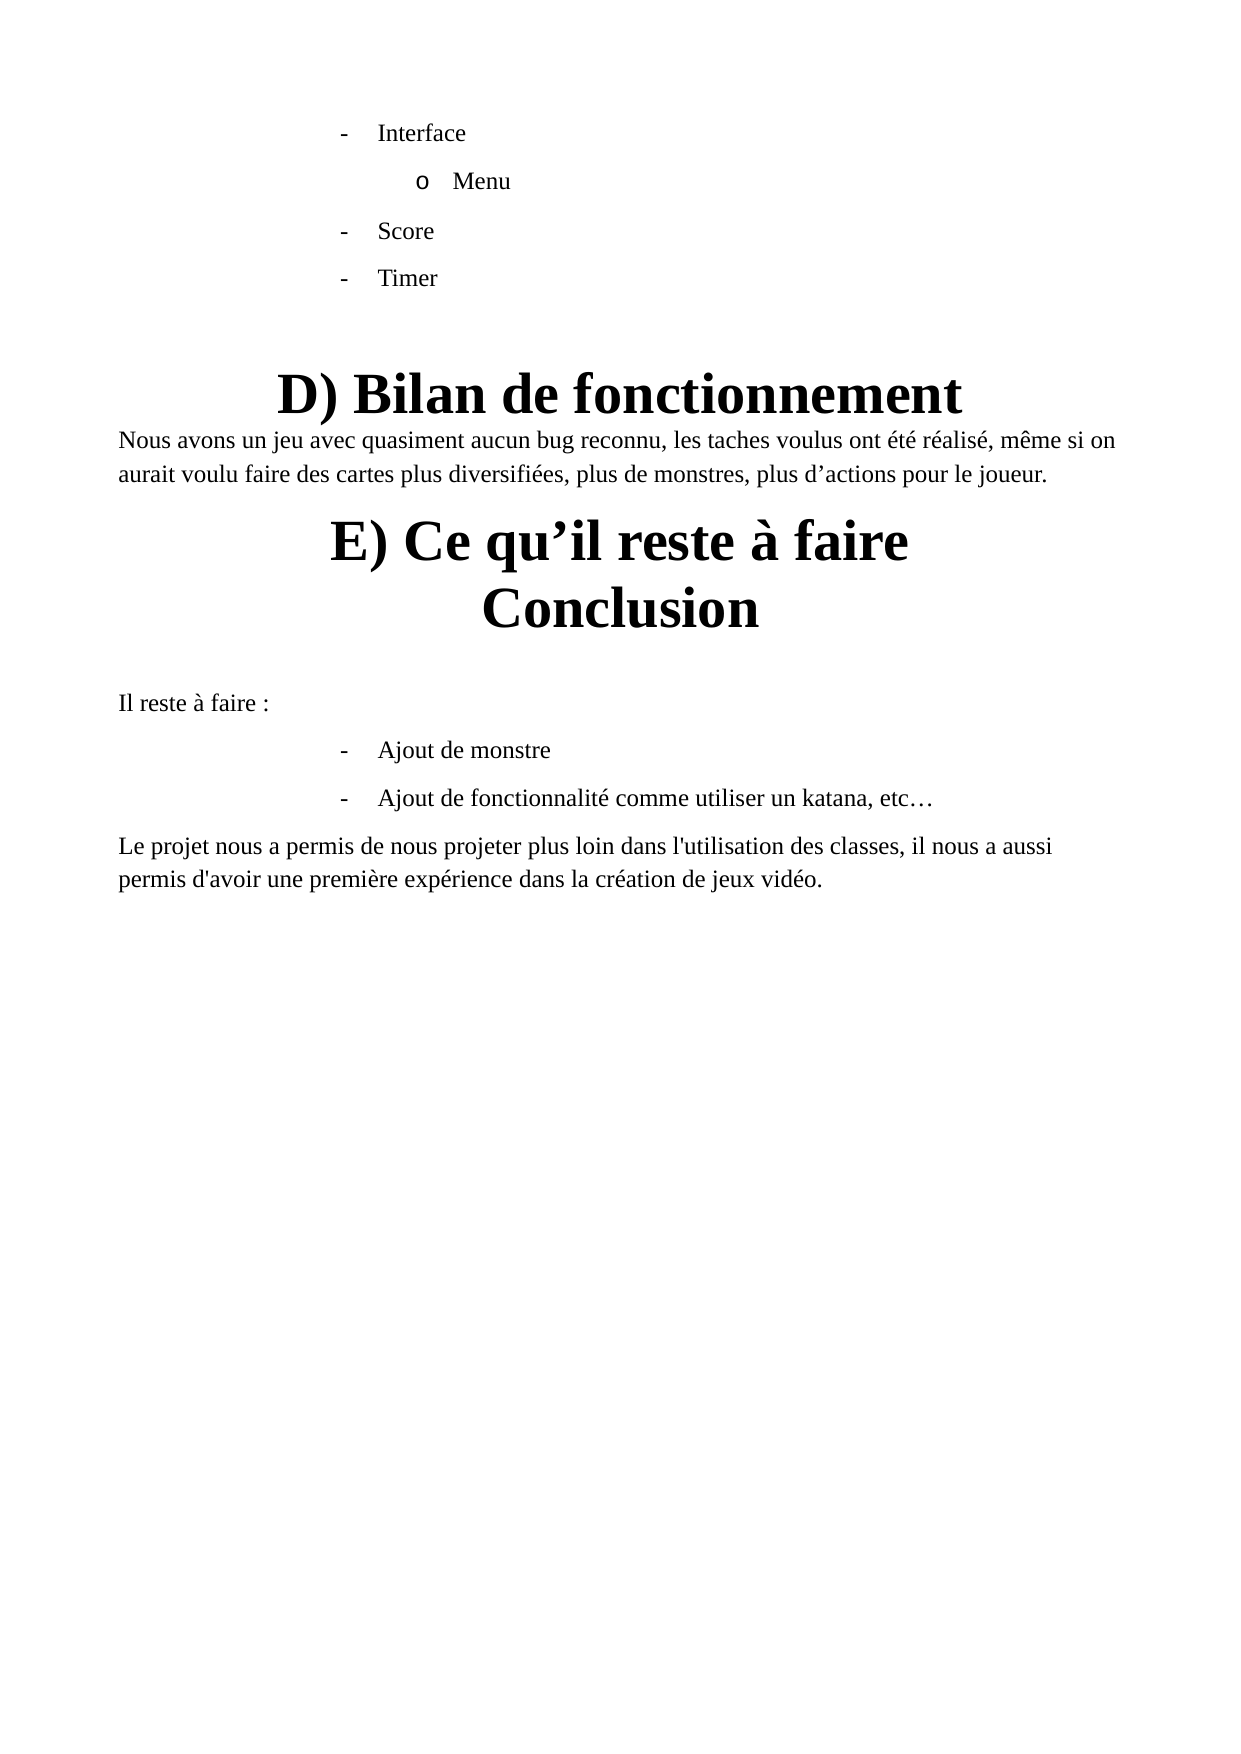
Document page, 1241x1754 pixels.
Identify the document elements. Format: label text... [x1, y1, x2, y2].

list Interface [340, 118, 1122, 147]
subtitle D) Bilan de fonctionnement [118, 358, 1122, 426]
text Le projet nous a permis de nous projeter plus loin dans l'utilisation des classes, il nous a aussi permis d'avoir une première expérience dans la création de jeux vidéo. [118, 831, 1122, 893]
subtitle Conclusion [118, 573, 1122, 640]
list Ajout de monstre [340, 736, 1122, 764]
subtitle E) Ce qu’il reste à faire [118, 506, 1122, 573]
list Ajout de fonctionnalité comme utiliser un katana, etc… [340, 783, 1122, 812]
list Menu [415, 166, 1122, 197]
text Il reste à faire : [118, 688, 1122, 717]
list Timer [340, 263, 1122, 292]
list Score [340, 216, 1122, 244]
text Nous avons un jeu avec quasiment aucun bug reconnu, les taches voulus ont été réalisé, même si on aurait voulu faire des cartes plus diversifiées, plus de monstres, plus d’actions pour le joueur. [118, 426, 1122, 487]
